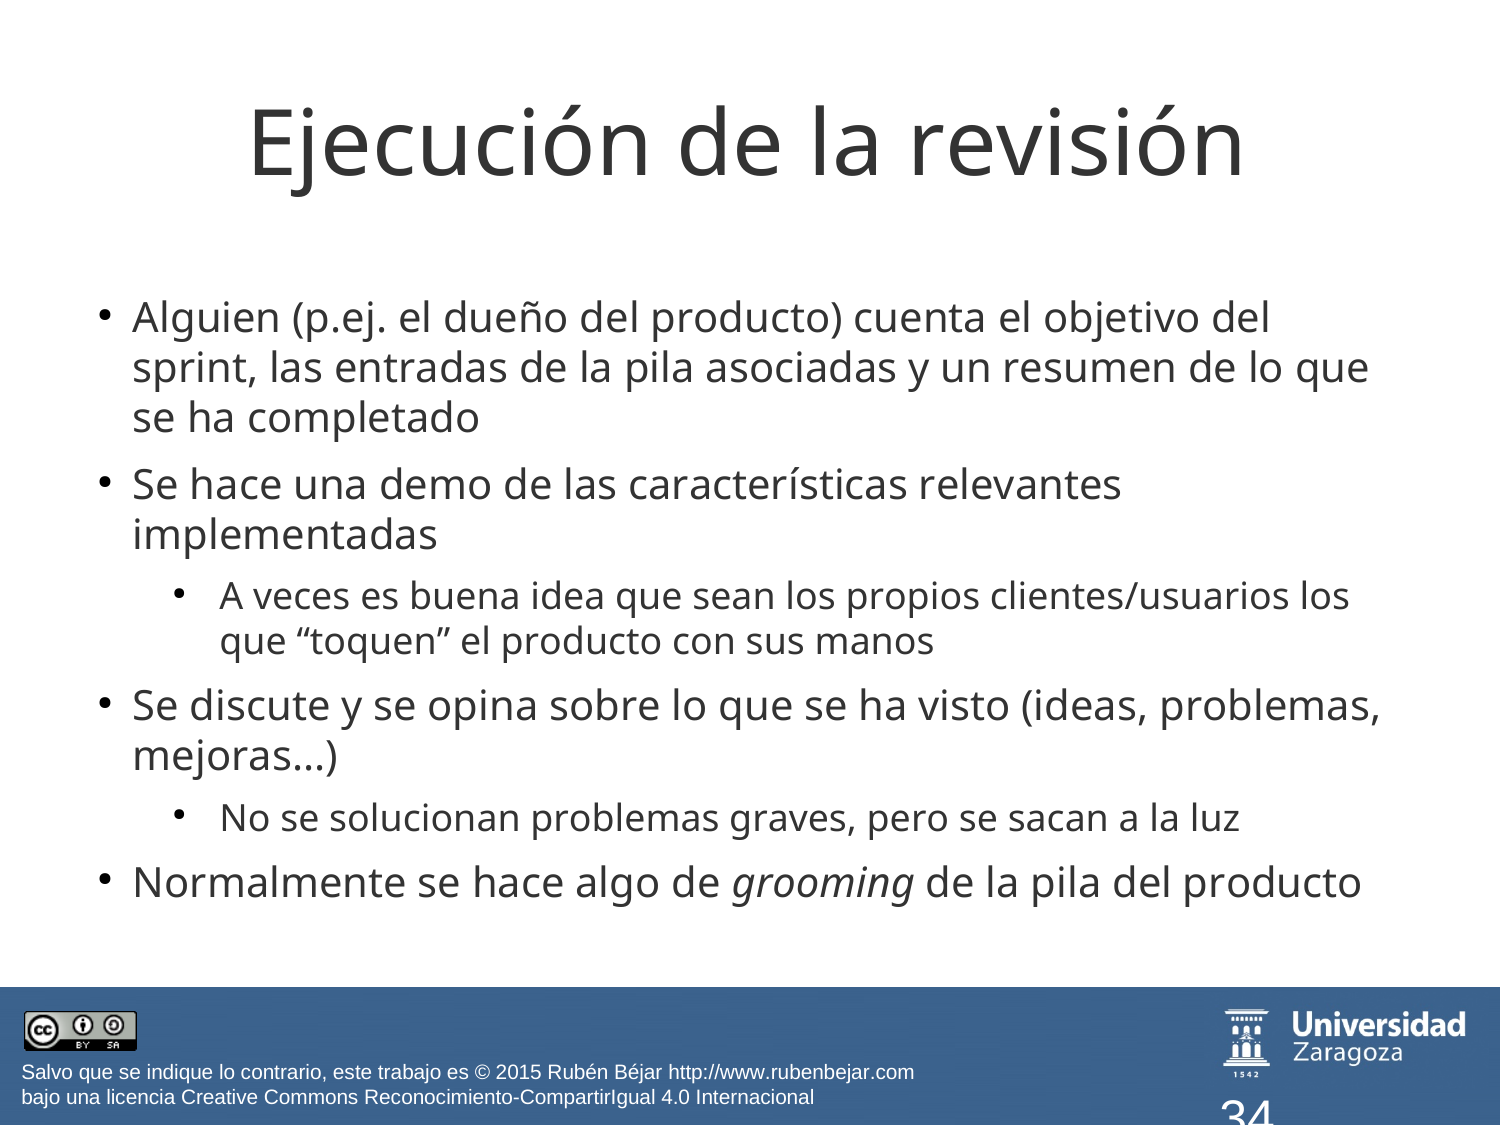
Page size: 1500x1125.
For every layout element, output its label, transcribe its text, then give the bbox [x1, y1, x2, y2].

list Alguien (p.ej. el dueño del producto) cuenta el objetivo del sprint, las entradas de la pila asociadas y un resumen de lo que se ha completado Se hace una demo de las características relevantes implementadas A veces es buena idea que sean los propios clientes/usuarios los que “toquen” el producto con sus manos Se discute y se opina sobre lo que se ha visto (ideas, problemas, mejoras...) No se solucionan problemas graves, pero se sacan a la luz Normalmente se hace algo de grooming de la pila del producto [82, 283, 1418, 957]
title Ejecución de la revisión [74, 21, 1420, 257]
picture [0, 987, 1500, 1125]
picture [1252, 1107, 1264, 1124]
